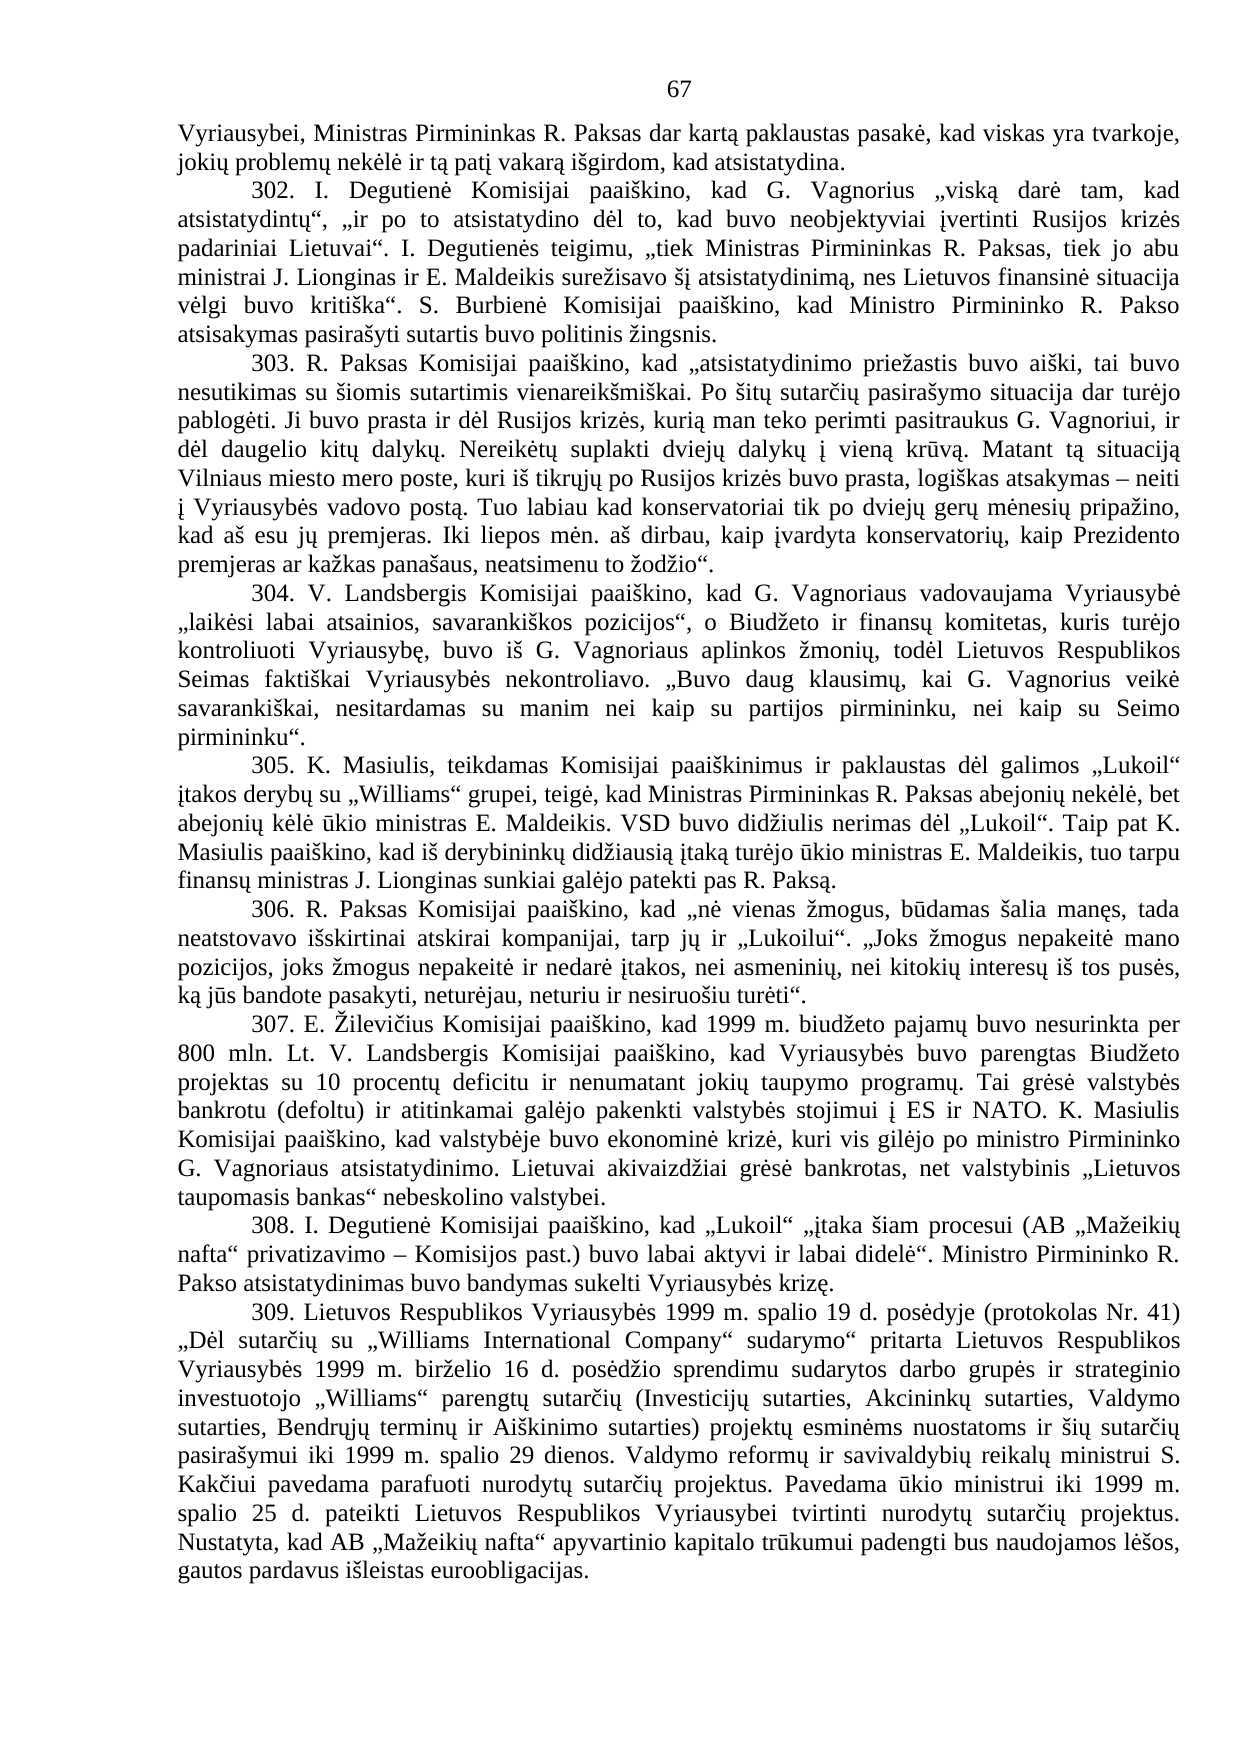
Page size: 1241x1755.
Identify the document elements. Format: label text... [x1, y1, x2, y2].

text 302. I. Degutienė Komisijai paaiškino, kad G. Vagnorius „viską darė tam, kad atsistatydintų“, „ir po to atsistatydino dėl to, kad buvo neobjektyviai įvertinti Rusijos krizės padariniai Lietuvai“. I. Degutienės teigimu, „tiek Ministras Pirmininkas R. Paksas, tiek jo abu ministrai J. Lionginas ir E. Maldeikis surežisavo šį atsistatydinimą, nes Lietuvos finansinė situacija vėlgi buvo kritiška“. S. Burbienė Komisijai paaiškino, kad Ministro Pirmininko R. Pakso atsisakymas pasirašyti sutartis buvo politinis žingsnis. [177, 176, 1181, 348]
text 309. Lietuvos Respublikos Vyriausybės 1999 m. spalio 19 d. posėdyje (protokolas Nr. 41) „Dėl sutarčių su „Williams International Company“ sudarymo“ pritarta Lietuvos Respublikos Vyriausybės 1999 m. birželio 16 d. posėdžio sprendimu sudarytos darbo grupės ir strateginio investuotojo „Williams“ parengtų sutarčių (Investicijų sutarties, Akcininkų sutarties, Valdymo sutarties, Bendrųjų terminų ir Aiškinimo sutarties) projektų esminėms nuostatoms ir šių sutarčių pasirašymui iki 1999 m. spalio 29 dienos. Valdymo reformų ir savivaldybių reikalų ministrui S. Kakčiui pavedama parafuoti nurodytų sutarčių projektus. Pavedama ūkio ministrui iki 1999 m. spalio 25 d. pateikti Lietuvos Respublikos Vyriausybei tvirtinti nurodytų sutarčių projektus. Nustatyta, kad AB „Mažeikių nafta“ apyvartinio kapitalo trūkumui padengti bus naudojamos lėšos, gautos pardavus išleistas euroobligacijas. [177, 1297, 1181, 1584]
text Vyriausybei, Ministras Pirmininkas R. Paksas dar kartą paklaustas pasakė, kad viskas yra tvarkoje, jokių problemų nekėlė ir tą patį vakarą išgirdom, kad atsistatydina. [177, 118, 1181, 176]
text 304. V. Landsbergis Komisijai paaiškino, kad G. Vagnoriaus vadovaujama Vyriausybė „laikėsi labai atsainios, savarankiškos pozicijos“, o Biudžeto ir finansų komitetas, kuris turėjo kontroliuoti Vyriausybę, buvo iš G. Vagnoriaus aplinkos žmonių, todėl Lietuvos Respublikos Seimas faktiškai Vyriausybės nekontroliavo. „Buvo daug klausimų, kai G. Vagnorius veikė savarankiškai, nesitardamas su manim nei kaip su partijos pirmininku, nei kaip su Seimo pirmininku“. [177, 578, 1181, 751]
text 307. E. Žilevičius Komisijai paaiškino, kad 1999 m. biudžeto pajamų buvo nesurinkta per 800 mln. Lt. V. Landsbergis Komisijai paaiškino, kad Vyriausybės buvo parengtas Biudžeto projektas su 10 procentų deficitu ir nenumatant jokių taupymo programų. Tai grėsė valstybės bankrotu (defoltu) ir atitinkamai galėjo pakenkti valstybės stojimui į ES ir NATO. K. Masiulis Komisijai paaiškino, kad valstybėje buvo ekonominė krizė, kuri vis gilėjo po ministro Pirmininko G. Vagnoriaus atsistatydinimo. Lietuvai akivaizdžiai grėsė bankrotas, net valstybinis „Lietuvos taupomasis bankas“ nebeskolino valstybei. [177, 1009, 1181, 1211]
text 308. I. Degutienė Komisijai paaiškino, kad „Lukoil“ „įtaka šiam procesui (AB „Mažeikių nafta“ privatizavimo – Komisijos past.) buvo labai aktyvi ir labai didelė“. Ministro Pirmininko R. Pakso atsistatydinimas buvo bandymas sukelti Vyriausybės krizę. [177, 1211, 1181, 1297]
text 303. R. Paksas Komisijai paaiškino, kad „atsistatydinimo priežastis buvo aiški, tai buvo nesutikimas su šiomis sutartimis vienareikšmiškai. Po šitų sutarčių pasirašymo situacija dar turėjo pablogėti. Ji buvo prasta ir dėl Rusijos krizės, kurią man teko perimti pasitraukus G. Vagnoriui, ir dėl daugelio kitų dalykų. Nereikėtų suplakti dviejų dalykų į vieną krūvą. Matant tą situaciją Vilniaus miesto mero poste, kuri iš tikrųjų po Rusijos krizės buvo prasta, logiškas atsakymas – neiti į Vyriausybės vadovo postą. Tuo labiau kad konservatoriai tik po dviejų gerų mėnesių pripažino, kad aš esu jų premjeras. Iki liepos mėn. aš dirbau, kaip įvardyta konservatorių, kaip Prezidento premjeras ar kažkas panašaus, neatsimenu to žodžio“. [177, 348, 1181, 578]
text 305. K. Masiulis, teikdamas Komisijai paaiškinimus ir paklaustas dėl galimos „Lukoil“ įtakos derybų su „Williams“ grupei, teigė, kad Ministras Pirmininkas R. Paksas abejonių nekėlė, bet abejonių kėlė ūkio ministras E. Maldeikis. VSD buvo didžiulis nerimas dėl „Lukoil“. Taip pat K. Masiulis paaiškino, kad iš derybininkų didžiausią įtaką turėjo ūkio ministras E. Maldeikis, tuo tarpu finansų ministras J. Lionginas sunkiai galėjo patekti pas R. Paksą. [177, 751, 1181, 894]
text 306. R. Paksas Komisijai paaiškino, kad „nė vienas žmogus, būdamas šalia manęs, tada neatstovavo išskirtinai atskirai kompanijai, tarp jų ir „Lukoilui“. „Joks žmogus nepakeitė mano pozicijos, joks žmogus nepakeitė ir nedarė įtakos, nei asmeninių, nei kitokių interesų iš tos pusės, ką jūs bandote pasakyti, neturėjau, neturiu ir nesiruošiu turėti“. [177, 894, 1181, 1009]
